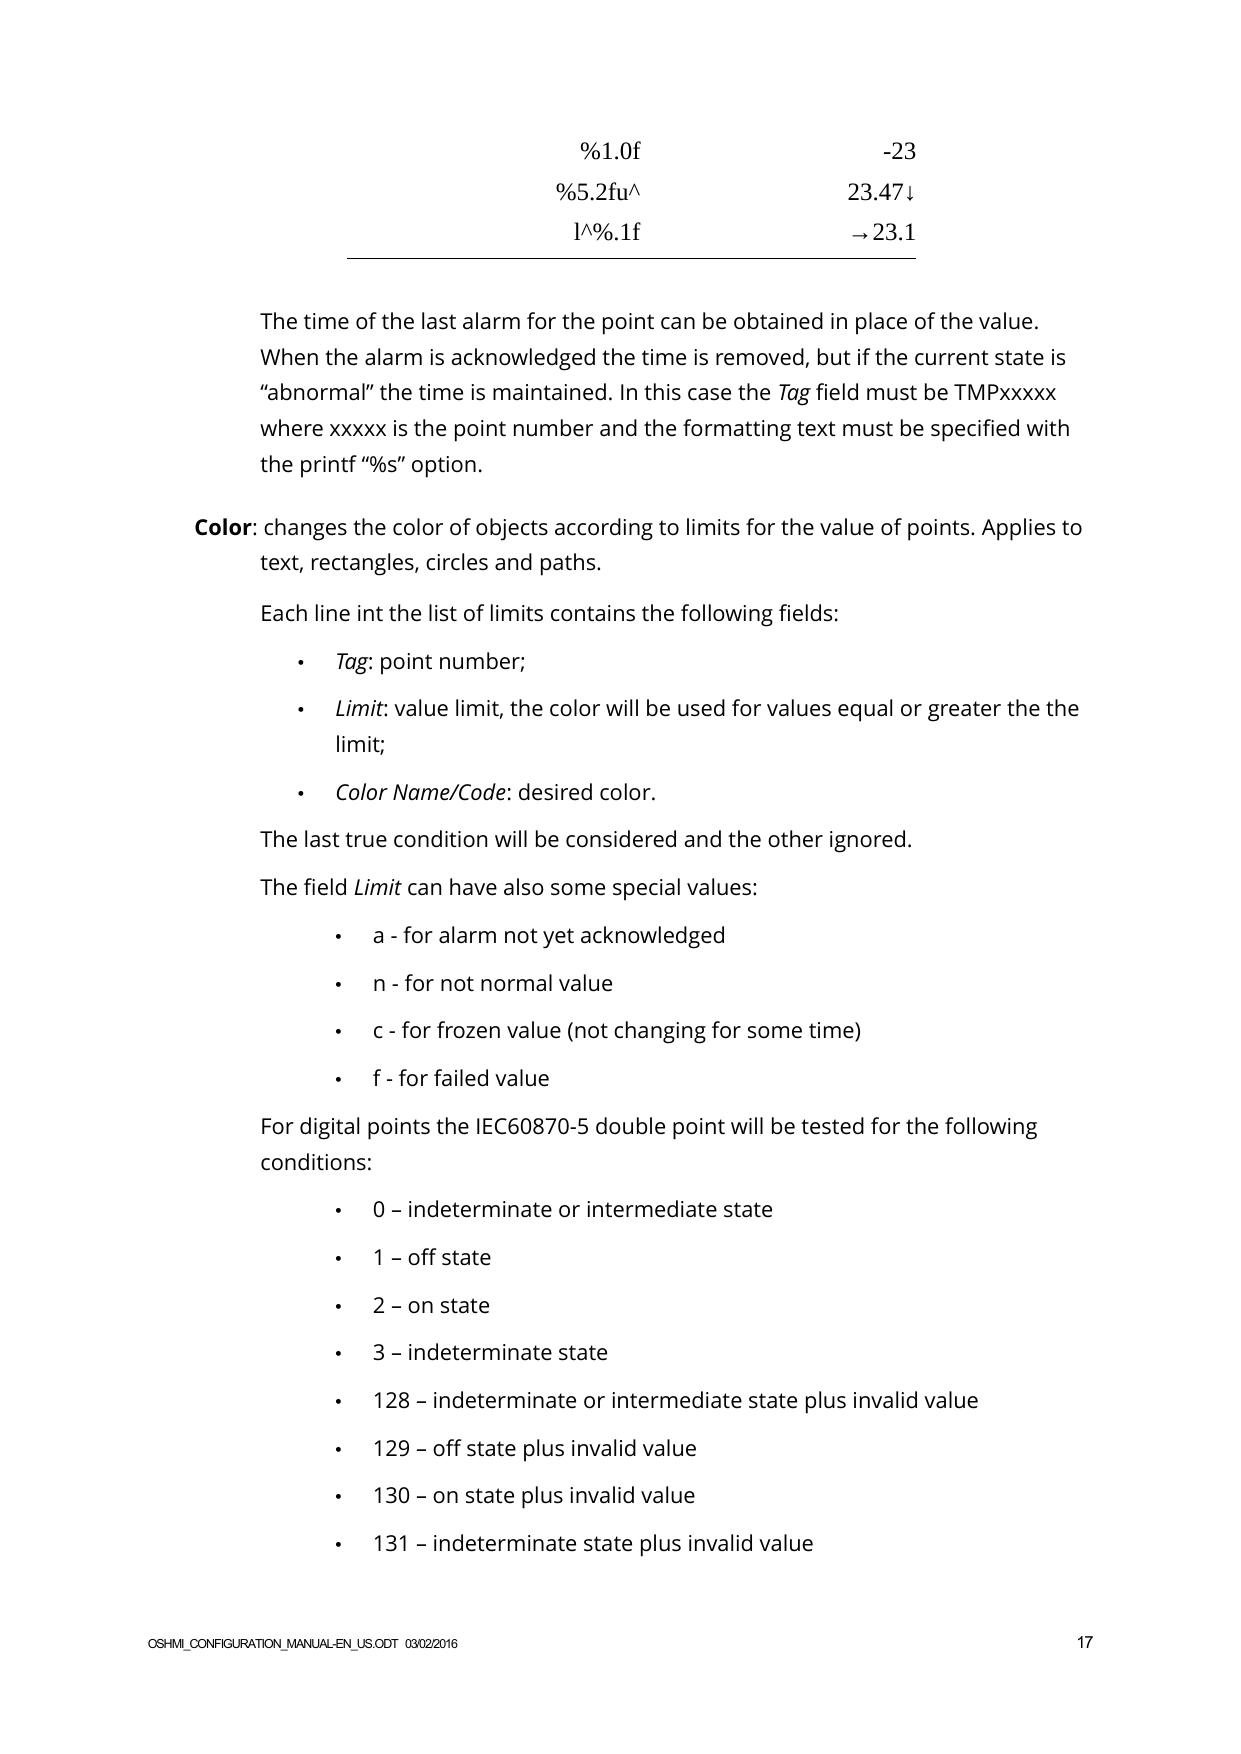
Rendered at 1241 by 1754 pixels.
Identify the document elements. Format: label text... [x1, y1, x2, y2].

list 1 – off state [335, 1242, 1093, 1272]
list 3 – indeterminate state [335, 1337, 1093, 1367]
list 2 – on state [335, 1289, 1093, 1319]
list 128 – indeterminate or intermediate state plus invalid value [335, 1385, 1093, 1415]
list Limit: value limit, the color will be used for values equal or greater the the limit; [298, 693, 1093, 759]
text The time of the last alarm for the point can be obtained in place of the value. When the alarm is acknowledged the time is removed, but if the current state is “abnormal” the time is maintained. In this case the Tag field must be TMPxxxxx where xxxxx is the point number and the formatting text must be specified with the printf “%s” option. [260, 306, 1093, 478]
text Color: changes the color of objects according to limits for the value of points. Applies to text, rectangles, circles and paths. [194, 511, 1093, 577]
table_cell -23 [646, 136, 916, 177]
list f - for failed value [335, 1063, 1093, 1093]
table_cell l^%.1f [347, 217, 646, 258]
table_cell 23.47↓ [646, 177, 916, 217]
table_cell %1.0f [347, 136, 646, 177]
text The last true condition will be considered and the other ignored. [260, 824, 1093, 854]
text For digital points the IEC60870-5 double point will be tested for the following conditions: [260, 1111, 1093, 1176]
list n - for not normal value [335, 968, 1093, 997]
list 0 – indeterminate or intermediate state [335, 1194, 1093, 1224]
list 131 – indeterminate state plus invalid value [335, 1528, 1093, 1558]
list a - for alarm not yet acknowledged [335, 920, 1093, 950]
list c - for frozen value (not changing for some time) [335, 1015, 1093, 1045]
list Tag: point number; [298, 646, 1093, 675]
text Each line int the list of limits contains the following fields: [260, 598, 1093, 628]
list 129 – off state plus invalid value [335, 1433, 1093, 1462]
list Color Name/Code: desired color. [298, 777, 1093, 807]
list 130 – on state plus invalid value [335, 1480, 1093, 1510]
text The field Limit can have also some special values: [260, 872, 1093, 902]
table_cell →23.1 [646, 217, 916, 258]
table_cell %5.2fu^ [347, 177, 646, 217]
